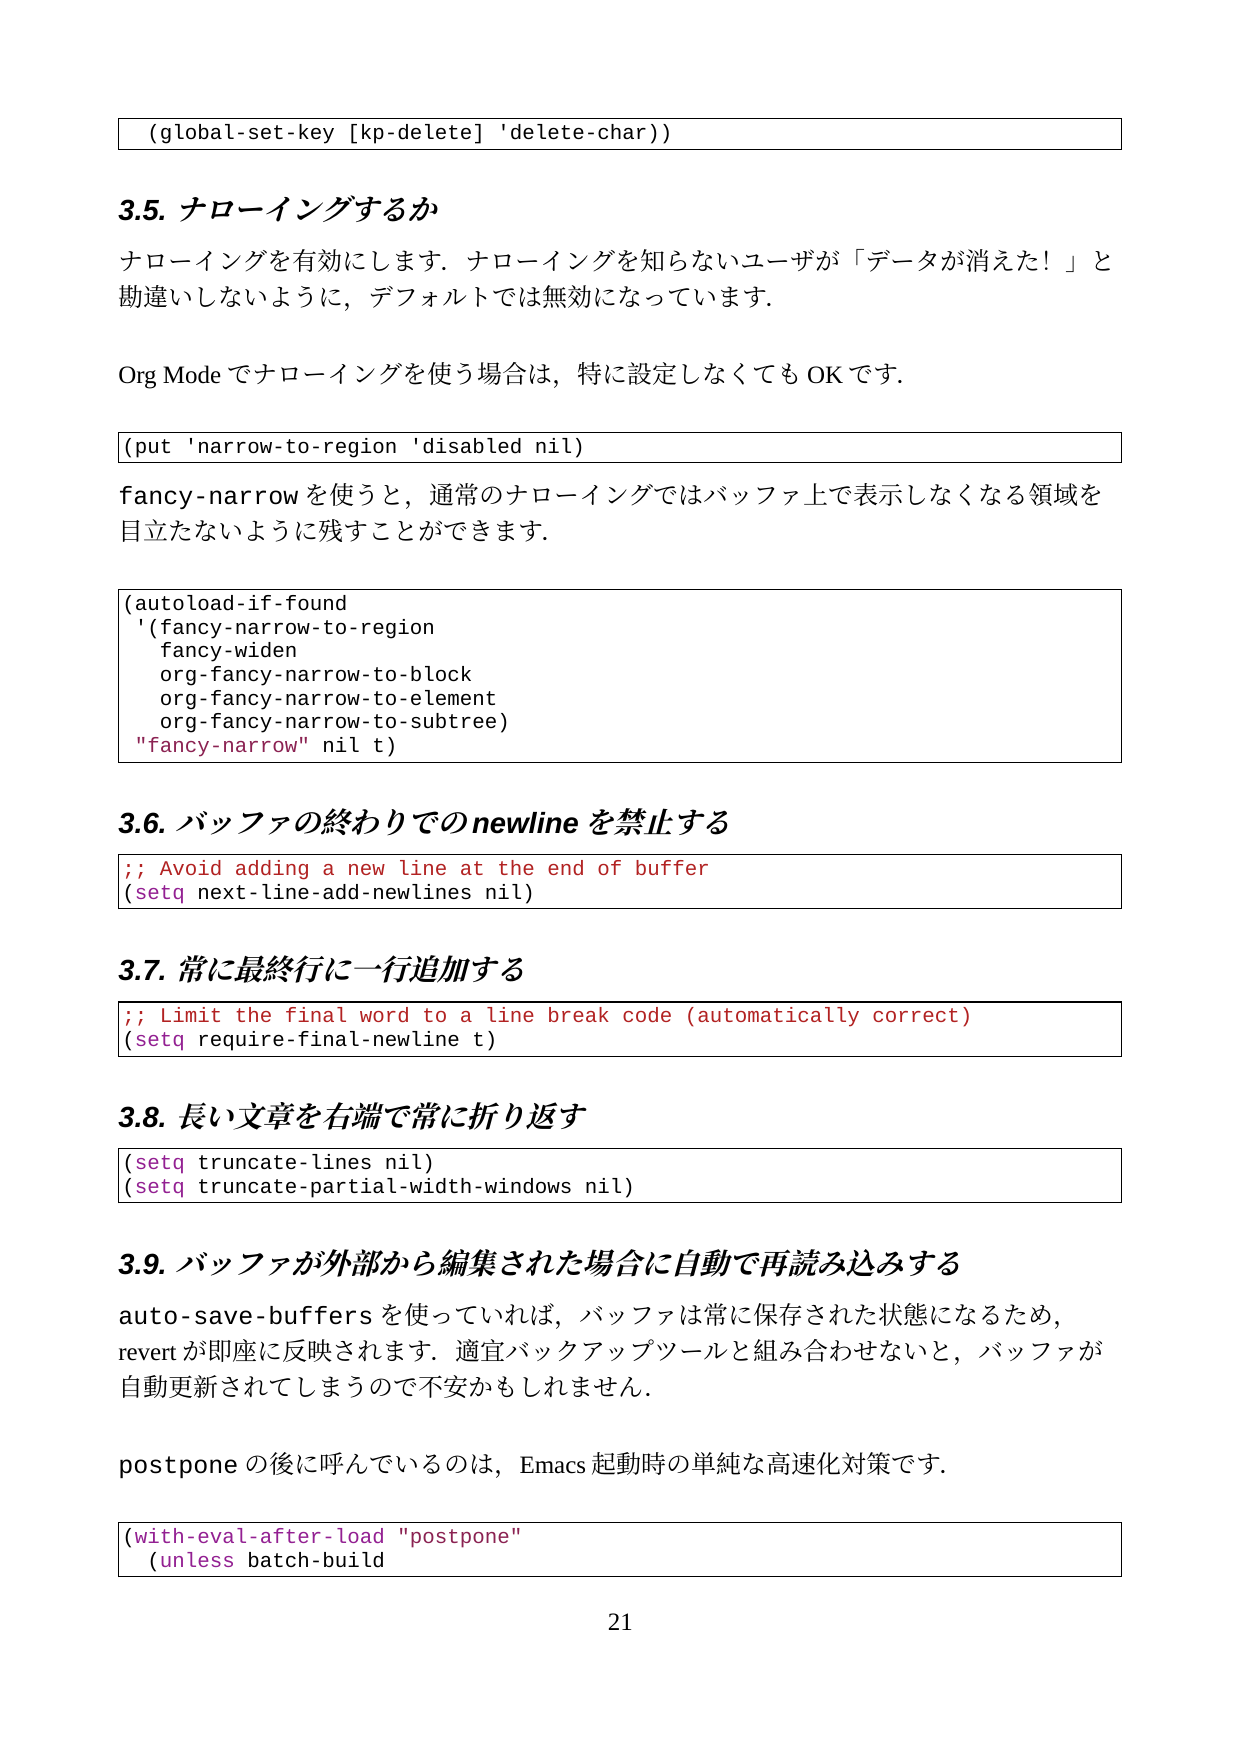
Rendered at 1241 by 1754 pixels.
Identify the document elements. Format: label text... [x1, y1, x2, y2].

text ;; Limit the final word to a line break code (automatically correct) [119, 1003, 1121, 1025]
text auto-save-buffers を使っていれば，バッファは常に保存された状態になるため， revert が即座に反映されます．適宜バックアップツールと組み合わせないと，バッファが自動更新されてしまうので不安かもしれません． [118, 1295, 1122, 1432]
subtitle ナローイングするか [118, 187, 1122, 229]
text org-fancy-narrow-to-subtree) [119, 707, 1121, 731]
text (with-eval-after-load "postpone" [119, 1523, 1121, 1546]
text (put 'narrow-to-region 'disabled nil) [119, 433, 1121, 462]
text org-fancy-narrow-to-element [119, 684, 1121, 707]
text Org Mode でナローイングを使う場合は，特に設定しなくてもOKです． [118, 354, 1122, 419]
text org-fancy-narrow-to-block [119, 660, 1121, 684]
text "fancy-narrow" nil t) [119, 731, 1121, 762]
text fancy-narrow を使うと，通常のナローイングではバッファ上で表示しなくなる領域を目立たないように残すことができます． [118, 476, 1122, 577]
text (setq require-final-newline t) [119, 1025, 1121, 1056]
subtitle バッファの終わりでのnewlineを禁止する [118, 800, 1122, 842]
text (autoload-if-found [119, 590, 1121, 613]
text (setq next-line-add-newlines nil) [119, 878, 1121, 908]
text '(fancy-narrow-to-region [119, 613, 1121, 636]
text ナローイングを有効にします．ナローイングを知らないユーザが「データが消えた！」と勘違いしないように，デフォルトでは無効になっています． [118, 241, 1122, 342]
text fancy-widen [119, 636, 1121, 660]
text (setq truncate-partial-width-windows nil) [119, 1172, 1121, 1202]
subtitle 常に最終行に一行追加する [118, 947, 1122, 989]
text postpone の後に呼んでいるのは，Emacs起動時の単純な高速化対策です． [118, 1445, 1122, 1510]
subtitle バッファが外部から編集された場合に自動で再読み込みする [118, 1241, 1122, 1283]
text (unless batch-build [119, 1546, 1121, 1576]
text (setq truncate-lines nil) [119, 1149, 1121, 1172]
subtitle 長い文章を右端で常に折り返す [118, 1094, 1122, 1136]
text (global-set-key [kp-delete] 'delete-char)) [119, 119, 1121, 149]
text ;; Avoid adding a new line at the end of buffer [119, 855, 1121, 878]
